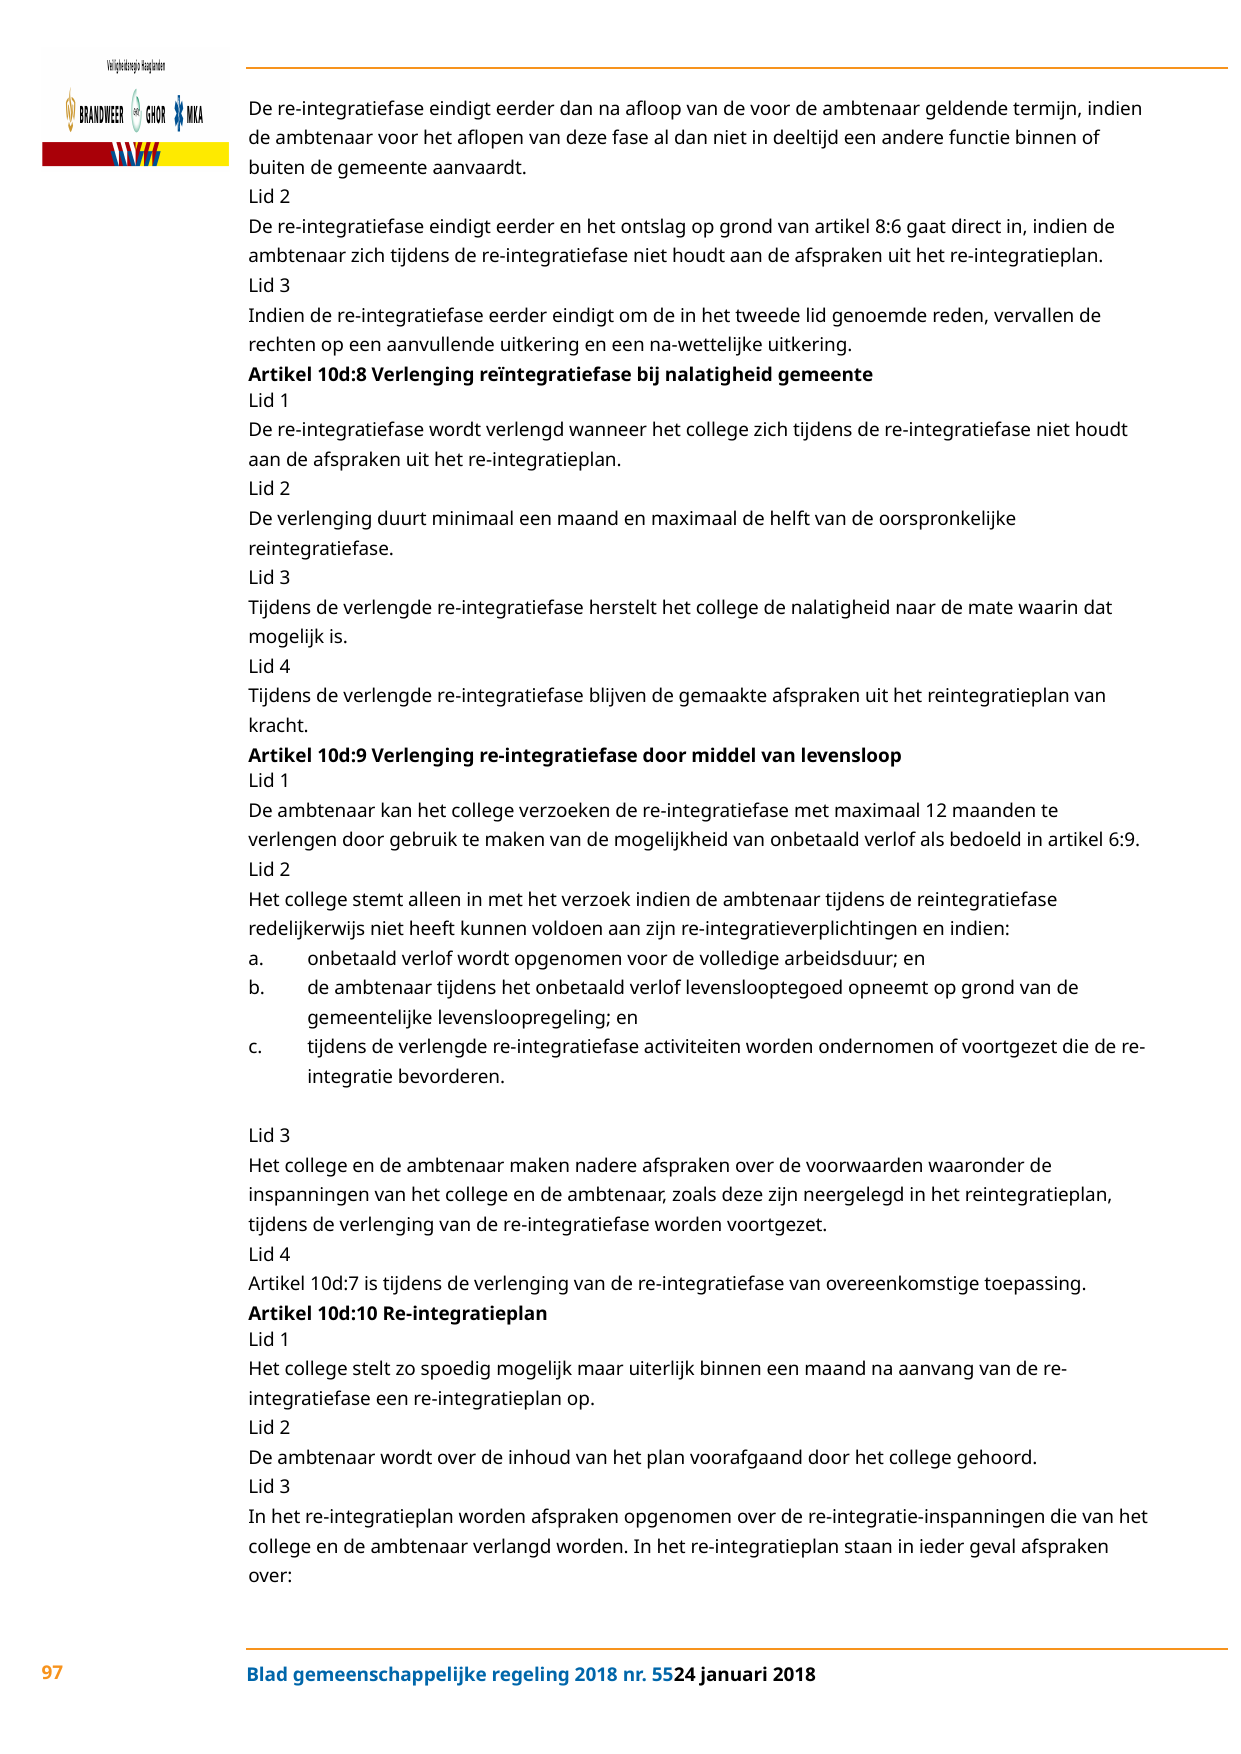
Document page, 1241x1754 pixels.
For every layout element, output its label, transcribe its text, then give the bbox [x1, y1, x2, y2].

text Lid 3 [248, 1122, 1152, 1148]
list onbetaald verlof wordt opgenomen voor de volledige arbeidsduur; en [248, 945, 1152, 971]
text De re-integratiefase eindigt eerder dan na afloop van de voor de ambtenaar geldende termijn, indien de ambtenaar voor het aflopen van deze fase al dan niet in deeltijd een andere functie binnen of buiten de gemeente aanvaardt. [248, 95, 1152, 180]
text De ambtenaar kan het college verzoeken de re-integratiefase met maximaal 12 maanden te verlengen door gebruik te maken van de mogelijkheid van onbetaald verlof als bedoeld in artikel 6:9. [248, 797, 1152, 852]
text Lid 1 [248, 387, 1152, 412]
text Lid 2 [248, 476, 1152, 501]
text De verlenging duurt minimaal een maand en maximaal de helft van de oorspronkelijke reintegratiefase. [248, 505, 1152, 560]
text In het re-integratieplan worden afspraken opgenomen over de re-integratie-inspanningen die van het college en de ambtenaar verlangd worden. In het re-integratieplan staan in ieder geval afspraken over: [248, 1503, 1152, 1588]
text Het college stemt alleen in met het verzoek indien de ambtenaar tijdens de reintegratiefase redelijkerwijs niet heeft kunnen voldoen aan zijn re-integratieverplichtingen en indien: [248, 886, 1152, 941]
text Lid 2 [248, 856, 1152, 882]
text Lid 3 [248, 1474, 1152, 1499]
text De re-integratiefase wordt verlengd wanneer het college zich tijdens de re-integratiefase niet houdt aan de afspraken uit het re-integratieplan. [248, 416, 1152, 472]
text Lid 4 [248, 653, 1152, 679]
text Tijdens de verlengde re-integratiefase herstelt het college de nalatigheid naar de mate waarin dat mogelijk is. [248, 594, 1152, 649]
text Tijdens de verlengde re-integratiefase blijven de gemaakte afspraken uit het reintegratieplan van kracht. [248, 683, 1152, 738]
text Artikel 10d:10 Re-integratieplan [248, 1300, 1152, 1326]
list de ambtenaar tijdens het onbetaald verlof levenslooptegoed opneemt op grond van de gemeentelijke levensloopregeling; en [248, 974, 1152, 1030]
picture [41, 47, 231, 172]
text Het college en de ambtenaar maken nadere afspraken over de voorwaarden waaronder de inspanningen van het college en de ambtenaar, zoals deze zijn neergelegd in het reintegratieplan, tijdens de verlenging van de re-integratiefase worden voortgezet. [248, 1152, 1152, 1237]
text Lid 4 [248, 1241, 1152, 1267]
text Lid 2 [248, 183, 1152, 209]
text Indien de re-integratiefase eerder eindigt om de in het tweede lid genoemde reden, vervallen de rechten op een aanvullende uitkering en een na-wettelijke uitkering. [248, 302, 1152, 357]
text De ambtenaar wordt over de inhoud van het plan voorafgaand door het college gehoord. [248, 1444, 1152, 1470]
text De re-integratiefase eindigt eerder en het ontslag op grond van artikel 8:6 gaat direct in, indien de ambtenaar zich tijdens de re-integratiefase niet houdt aan de afspraken uit het re-integratieplan. [248, 213, 1152, 268]
text Lid 3 [248, 272, 1152, 298]
text Artikel 10d:7 is tijdens de verlenging van de re-integratiefase van overeenkomstige toepassing. [248, 1270, 1152, 1296]
text Artikel 10d:8 Verlenging reïntegratiefase bij nalatigheid gemeente [248, 361, 1152, 387]
text Lid 3 [248, 564, 1152, 590]
text Lid 2 [248, 1414, 1152, 1440]
text Lid 1 [248, 767, 1152, 793]
text Het college stelt zo spoedig mogelijk maar uiterlijk binnen een maand na aanvang van de re-integratiefase een re-integratieplan op. [248, 1355, 1152, 1411]
text Artikel 10d:9 Verlenging re-integratiefase door middel van levensloop [248, 742, 1152, 767]
list tijdens de verlengde re-integratiefase activiteiten worden ondernomen of voortgezet die de re-integratie bevorderen. [248, 1034, 1152, 1089]
text Lid 1 [248, 1326, 1152, 1351]
